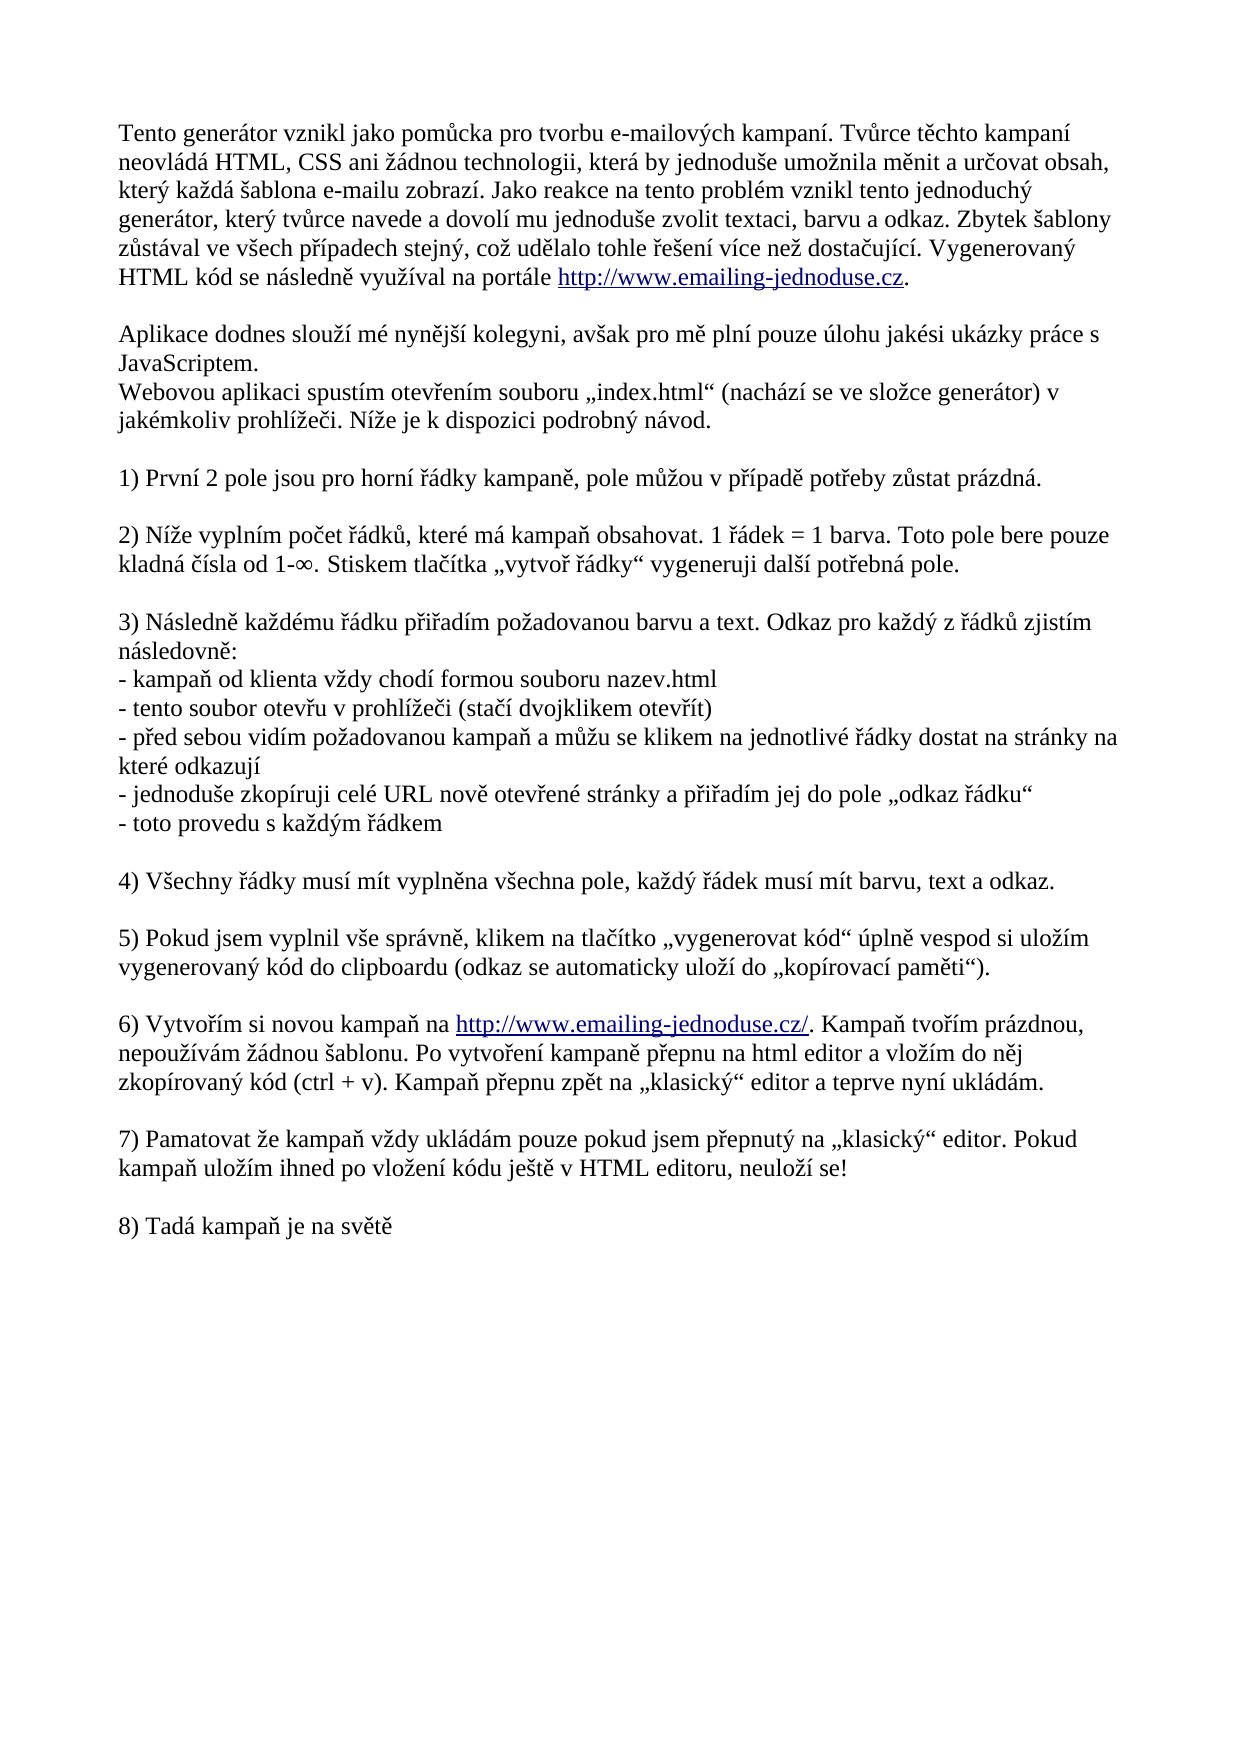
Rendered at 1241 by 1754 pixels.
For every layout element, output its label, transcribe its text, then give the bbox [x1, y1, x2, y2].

text - jednoduše zkopíruji celé URL nově otevřené stránky a přiřadím jej do pole „odkaz řádku“ - toto provedu s každým řádkem 4) Všechny řádky musí mít vyplněna všechna pole, každý řádek musí mít barvu, text a odkaz. 5) Pokud jsem vyplnil vše správně, klikem na tlačítko „vygenerovat kód“ úplně vespod si uložím vygenerovaný kód do clipboardu (odkaz se automaticky uloží do „kopírovací paměti“). [118, 779, 1122, 981]
text 6) Vytvořím si novou kampaň na http://www.emailing-jednoduse.cz/. Kampaň tvořím prázdnou, nepoužívám žádnou šablonu. Po vytvoření kampaně přepnu na html editor a vložím do něj zkopírovaný kód (ctrl + v). Kampaň přepnu zpět na „klasický“ editor a teprve nyní ukládám. 7) Pamatovat že kampaň vždy ukládám pouze pokud jsem přepnutý na „klasický“ editor. Pokud kampaň uložím ihned po vložení kódu ještě v HTML editoru, neuloží se! 8) Tadá kampaň je na světě [118, 1009, 1122, 1239]
text 3) Následně každému řádku přiřadím požadovanou barvu a text. Odkaz pro každý z řádků zjistím následovně: - kampaň od klienta vždy chodí formou souboru nazev.html - tento soubor otevřu v prohlížeči (stačí dvojklikem otevřít) [118, 607, 1122, 722]
text Tento generátor vznikl jako pomůcka pro tvorbu e-mailových kampaní. Tvůrce těchto kampaní neovládá HTML, CSS ani žádnou technologii, která by jednoduše umožnila měnit a určovat obsah, který každá šablona e-mailu zobrazí. Jako reakce na tento problém vznikl tento jednoduchý generátor, který tvůrce navede a dovolí mu jednoduše zvolit textaci, barvu a odkaz. Zbytek šablony zůstával ve všech případech stejný, což udělalo tohle řešení více než dostačující. Vygenerovaný HTML kód se následně využíval na portále http://www.emailing-jednoduse.cz. Aplikace dodnes slouží mé nynější kolegyni, avšak pro mě plní pouze úlohu jakési ukázky práce s JavaScriptem. [118, 118, 1122, 377]
text - před sebou vidím požadovanou kampaň a můžu se klikem na jednotlivé řádky dostat na stránky na které odkazují [118, 722, 1122, 779]
text Webovou aplikaci spustím otevřením souboru „index.html“ (nachází se ve složce generátor) v jakémkoliv prohlížeči. Níže je k dispozici podrobný návod. 1) První 2 pole jsou pro horní řádky kampaně, pole můžou v případě potřeby zůstat prázdná. 2) Níže vyplním počet řádků, které má kampaň obsahovat. 1 řádek = 1 barva. Toto pole bere pouze kladná čísla od 1-∞. Stiskem tlačítka „vytvoř řádky“ vygeneruji další potřebná pole. [118, 377, 1122, 578]
